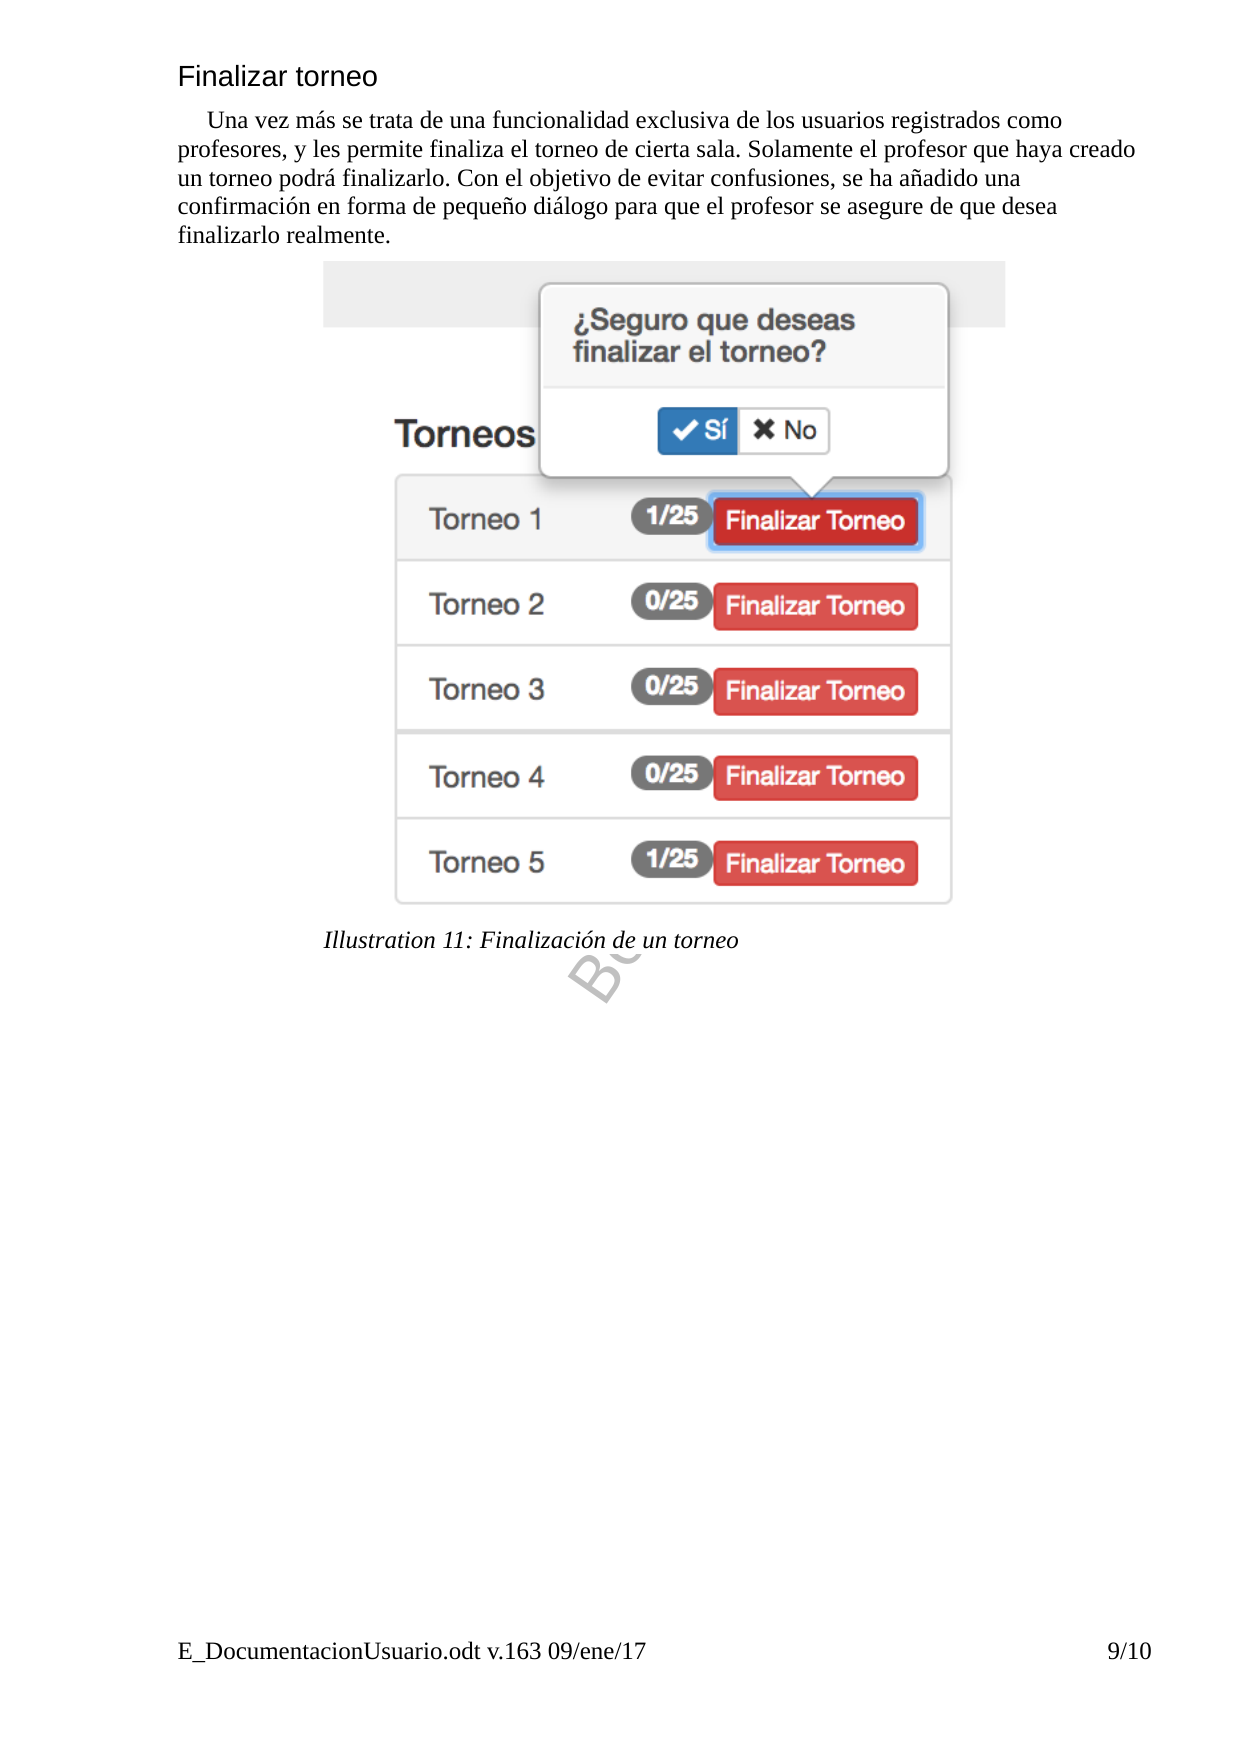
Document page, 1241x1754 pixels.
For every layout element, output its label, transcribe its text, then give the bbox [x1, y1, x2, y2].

text Una vez más se trata de una funcionalidad exclusiva de los usuarios registrados como profesores, y les permite finaliza el torneo de cierta sala. Solamente el profesor que haya creado un torneo podrá finalizarlo. Con el objetivo de evitar confusiones, se ha añadido una confirmación en forma de pequeño diálogo para que el profesor se asegure de que desea finalizarlo realmente. [177, 105, 1152, 249]
subtitle Finalizar torneo [177, 59, 1152, 93]
text Illustration 11: Finalización de un torneo [323, 926, 1006, 954]
picture [323, 261, 1006, 926]
